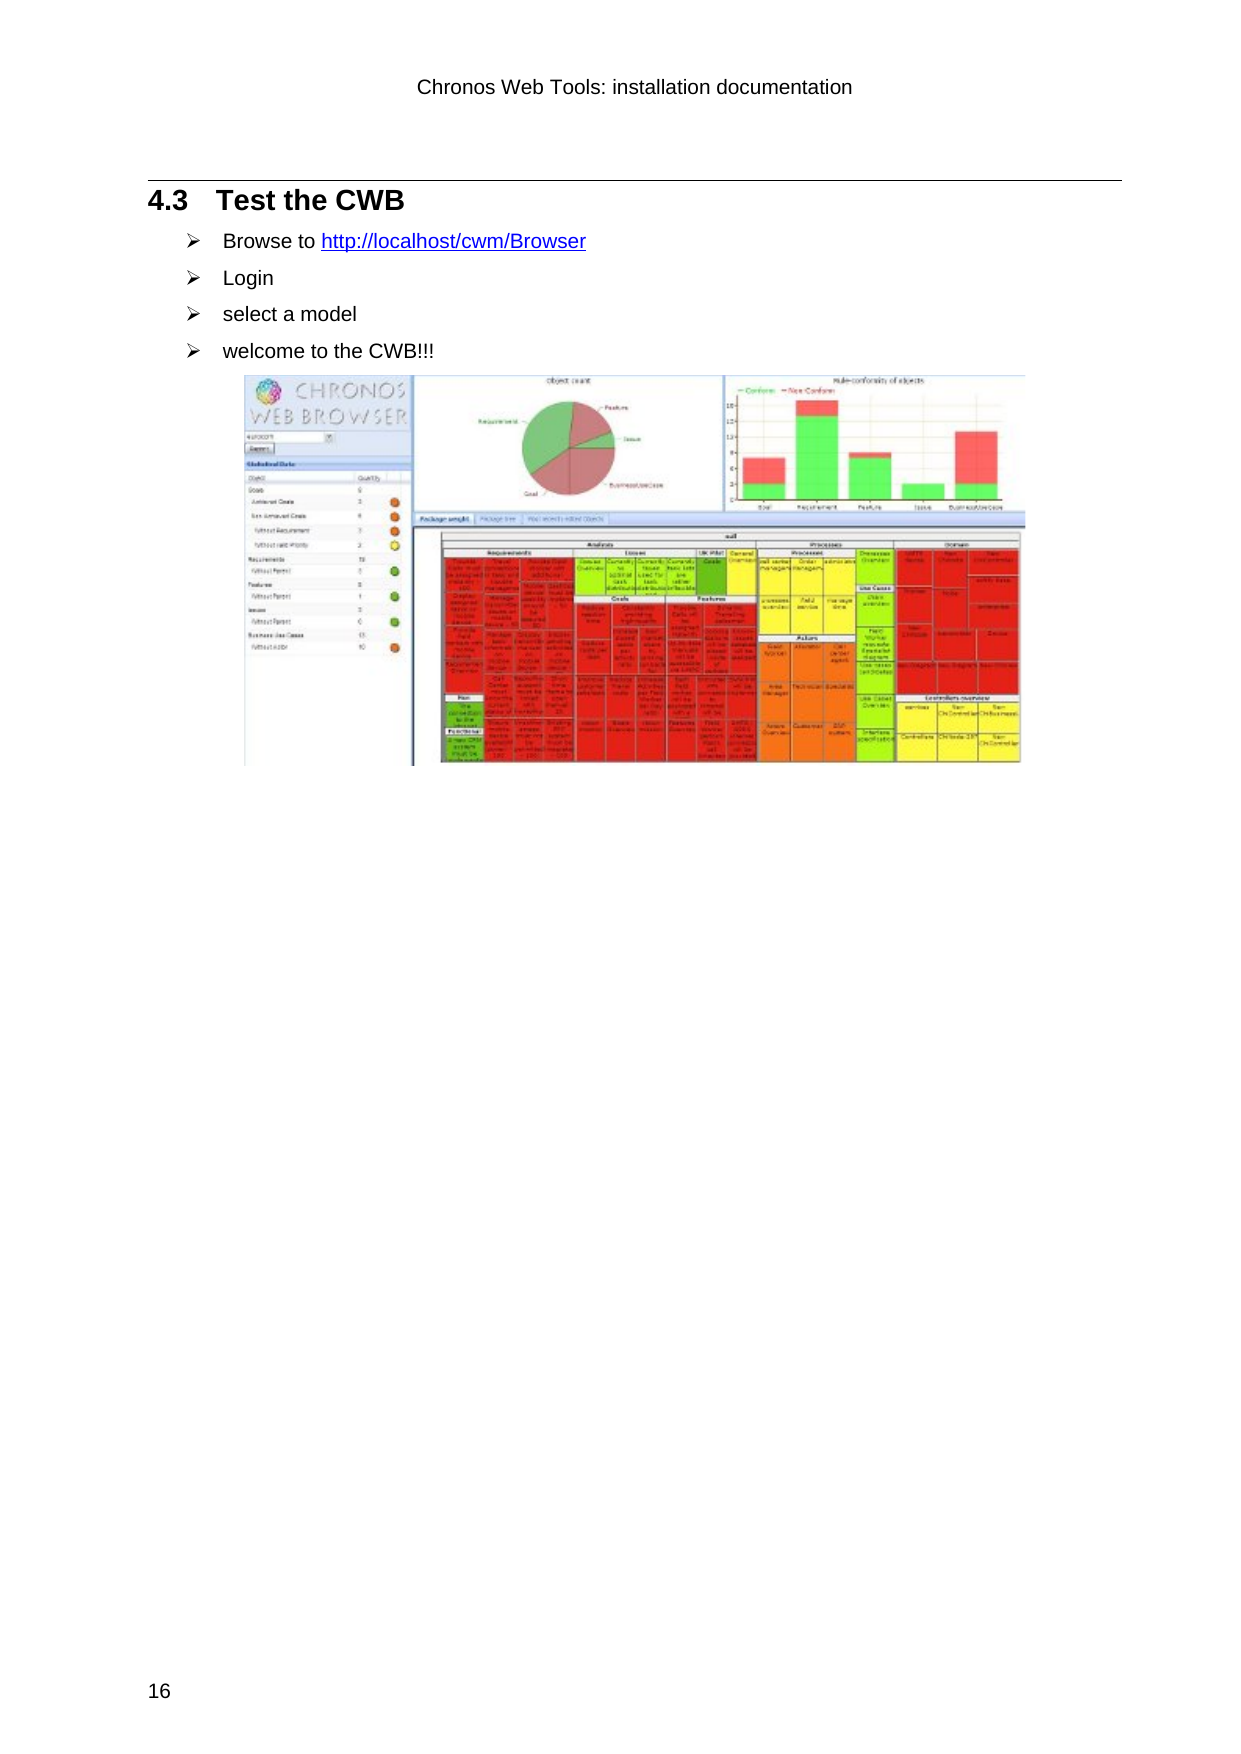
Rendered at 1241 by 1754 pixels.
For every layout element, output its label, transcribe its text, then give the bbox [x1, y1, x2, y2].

list select a model [185, 302, 1122, 326]
list Browse to http://localhost/cwm/Browser [185, 229, 1122, 253]
list Login [185, 265, 1122, 289]
picture [244, 375, 1026, 766]
subtitle Test the CWB [148, 181, 1122, 217]
list welcome to the CWB!!! [185, 338, 1122, 362]
